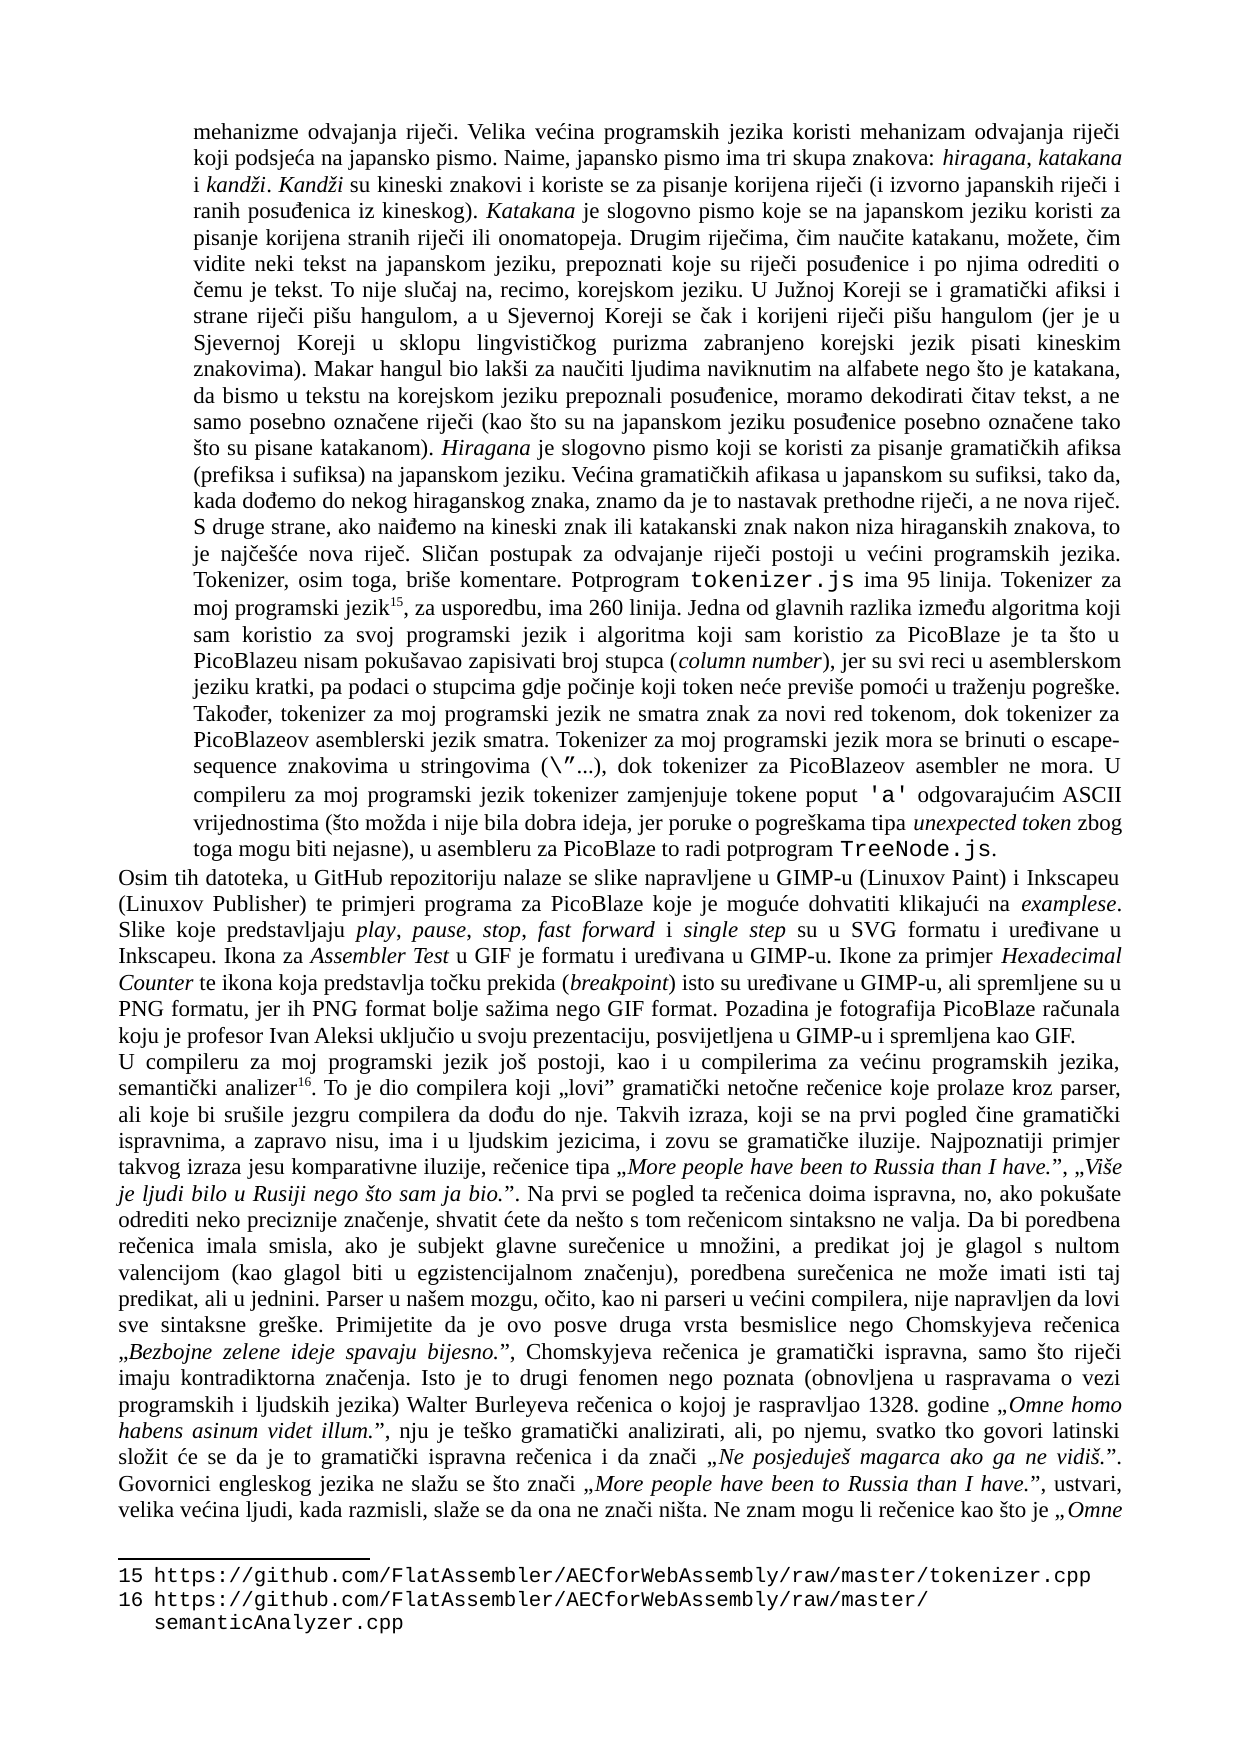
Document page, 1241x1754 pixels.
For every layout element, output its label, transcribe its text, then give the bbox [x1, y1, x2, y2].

text Osim tih datoteka, u GitHub repozitoriju nalaze se slike napravljene u GIMP-u (Linuxov Paint) i Inkscapeu (Linuxov Publisher) te primjeri programa za PicoBlaze koje je moguće dohvatiti klikajući na examplese. Slike koje predstavljaju play, pause, stop, fast forward i single step su u SVG formatu i uređivane u Inkscapeu. Ikona za Assembler Test u GIF je formatu i uređivana u GIMP-u. Ikone za primjer Hexadecimal Counter te ikona koja predstavlja točku prekida (breakpoint) isto su uređivane u GIMP-u, ali spremljene su u PNG formatu, jer ih PNG format bolje sažima nego GIF format. Pozadina je fotografija PicoBlaze računala koju je profesor Ivan Aleksi uključio u svoju prezentaciju, posvijetljena u GIMP-u i spremljena kao GIF. [118, 863, 1122, 1048]
list mehanizme odvajanja riječi. Velika većina programskih jezika koristi mehanizam odvajanja riječi koji podsjeća na japansko pismo. Naime, japansko pismo ima tri skupa znakova: hiragana, katakana i kandži. Kandži su kineski znakovi i koriste se za pisanje korijena riječi (i izvorno japanskih riječi i ranih posuđenica iz kineskog). Katakana je slogovno pismo koje se na japanskom jeziku koristi za pisanje korijena stranih riječi ili onomatopeja. Drugim riječima, čim naučite katakanu, možete, čim vidite neki tekst na japanskom jeziku, prepoznati koje su riječi posuđenice i po njima odrediti o čemu je tekst. To nije slučaj na, recimo, korejskom jeziku. U Južnoj Koreji se i gramatički afiksi i strane riječi pišu hangulom, a u Sjevernoj Koreji se čak i korijeni riječi pišu hangulom (jer je u Sjevernoj Koreji u sklopu lingvističkog purizma zabranjeno korejski jezik pisati kineskim znakovima). Makar hangul bio lakši za naučiti ljudima naviknutim na alfabete nego što je katakana, da bismo u tekstu na korejskom jeziku prepoznali posuđenice, moramo dekodirati čitav tekst, a ne samo posebno označene riječi (kao što su na japanskom jeziku posuđenice posebno označene tako što su pisane katakanom). Hiragana je slogovno pismo koji se koristi za pisanje gramatičkih afiksa (prefiksa i sufiksa) na japanskom jeziku. Većina gramatičkih afikasa u japanskom su sufiksi, tako da, kada dođemo do nekog hiraganskog znaka, znamo da je to nastavak prethodne riječi, a ne nova riječ. S druge strane, ako naiđemo na kineski znak ili katakanski znak nakon niza hiraganskih znakova, to je najčešće nova riječ. Sličan postupak za odvajanje riječi postoji u većini programskih jezika. Tokenizer, osim toga, briše komentare. Potprogram tokenizer.js ima 95 linija. Tokenizer za moj programski jezik, za usporedbu, ima 260 linija. Jedna od glavnih razlika između algoritma koji sam koristio za svoj programski jezik i algoritma koji sam koristio za PicoBlaze je ta što u PicoBlazeu nisam pokušavao zapisivati broj stupca (column number), jer su svi reci u asemblerskom jeziku kratki, pa podaci o stupcima gdje počinje koji token neće previše pomoći u traženju pogreške. Također, tokenizer za moj programski jezik ne smatra znak za novi red tokenom, dok tokenizer za PicoBlazeov asemblerski jezik smatra. Tokenizer za moj programski jezik mora se brinuti o escape-sequence znakovima u stringovima (\”...), dok tokenizer za PicoBlazeov asembler ne mora. U compileru za moj programski jezik tokenizer zamjenjuje tokene poput 'a' odgovarajućim ASCII vrijednostima (što možda i nije bila dobra ideja, jer poruke o pogreškama tipa unexpected token zbog toga mogu biti nejasne), u asembleru za PicoBlaze to radi potprogram TreeNode.js. [156, 118, 1122, 863]
list https://github.com/FlatAssembler/AECforWebAssembly/raw/master/tokenizer.cpp [118, 1565, 1122, 1588]
text U compileru za moj programski jezik još postoji, kao i u compilerima za većinu programskih jezika, semantički analizer. To je dio compilera koji „lovi” gramatički netočne rečenice koje prolaze kroz parser, ali koje bi srušile jezgru compilera da dođu do nje. Takvih izraza, koji se na prvi pogled čine gramatički ispravnima, a zapravo nisu, ima i u ljudskim jezicima, i zovu se gramatičke iluzije. Najpoznatiji primjer takvog izraza jesu komparativne iluzije, rečenice tipa „More people have been to Russia than I have.”, „Više je ljudi bilo u Rusiji nego što sam ja bio.”. Na prvi se pogled ta rečenica doima ispravna, no, ako pokušate odrediti neko preciznije značenje, shvatit ćete da nešto s tom rečenicom sintaksno ne valja. Da bi poredbena rečenica imala smisla, ako je subjekt glavne surečenice u množini, a predikat joj je glagol s nultom valencijom (kao glagol biti u egzistencijalnom značenju), poredbena surečenica ne može imati isti taj predikat, ali u jednini. Parser u našem mozgu, očito, kao ni parseri u većini compilera, nije napravljen da lovi sve sintaksne greške. Primijetite da je ovo posve druga vrsta besmislice nego Chomskyjeva rečenica „Bezbojne zelene ideje spavaju bijesno.”, Chomskyjeva rečenica je gramatički ispravna, samo što riječi imaju kontradiktorna značenja. Isto je to drugi fenomen nego poznata (obnovljena u raspravama o vezi programskih i ljudskih jezika) Walter Burleyeva rečenica o kojoj je raspravljao 1328. godine „Omne homo habens asinum videt illum.”, nju je teško gramatički analizirati, ali, po njemu, svatko tko govori latinski složit će se da je to gramatički ispravna rečenica i da znači „Ne posjeduješ magarca ako ga ne vidiš.”. Govornici engleskog jezika ne slažu se što znači „More people have been to Russia than I have.”, ustvari, velika većina ljudi, kada razmisli, slaže se da ona ne znači ništa. Ne znam mogu li rečenice kao što je „Omne [118, 1048, 1122, 1522]
text https://github.com/FlatAssembler/AECforWebAssembly/raw/master/semanticAnalyzer.cpp [118, 1588, 1122, 1636]
